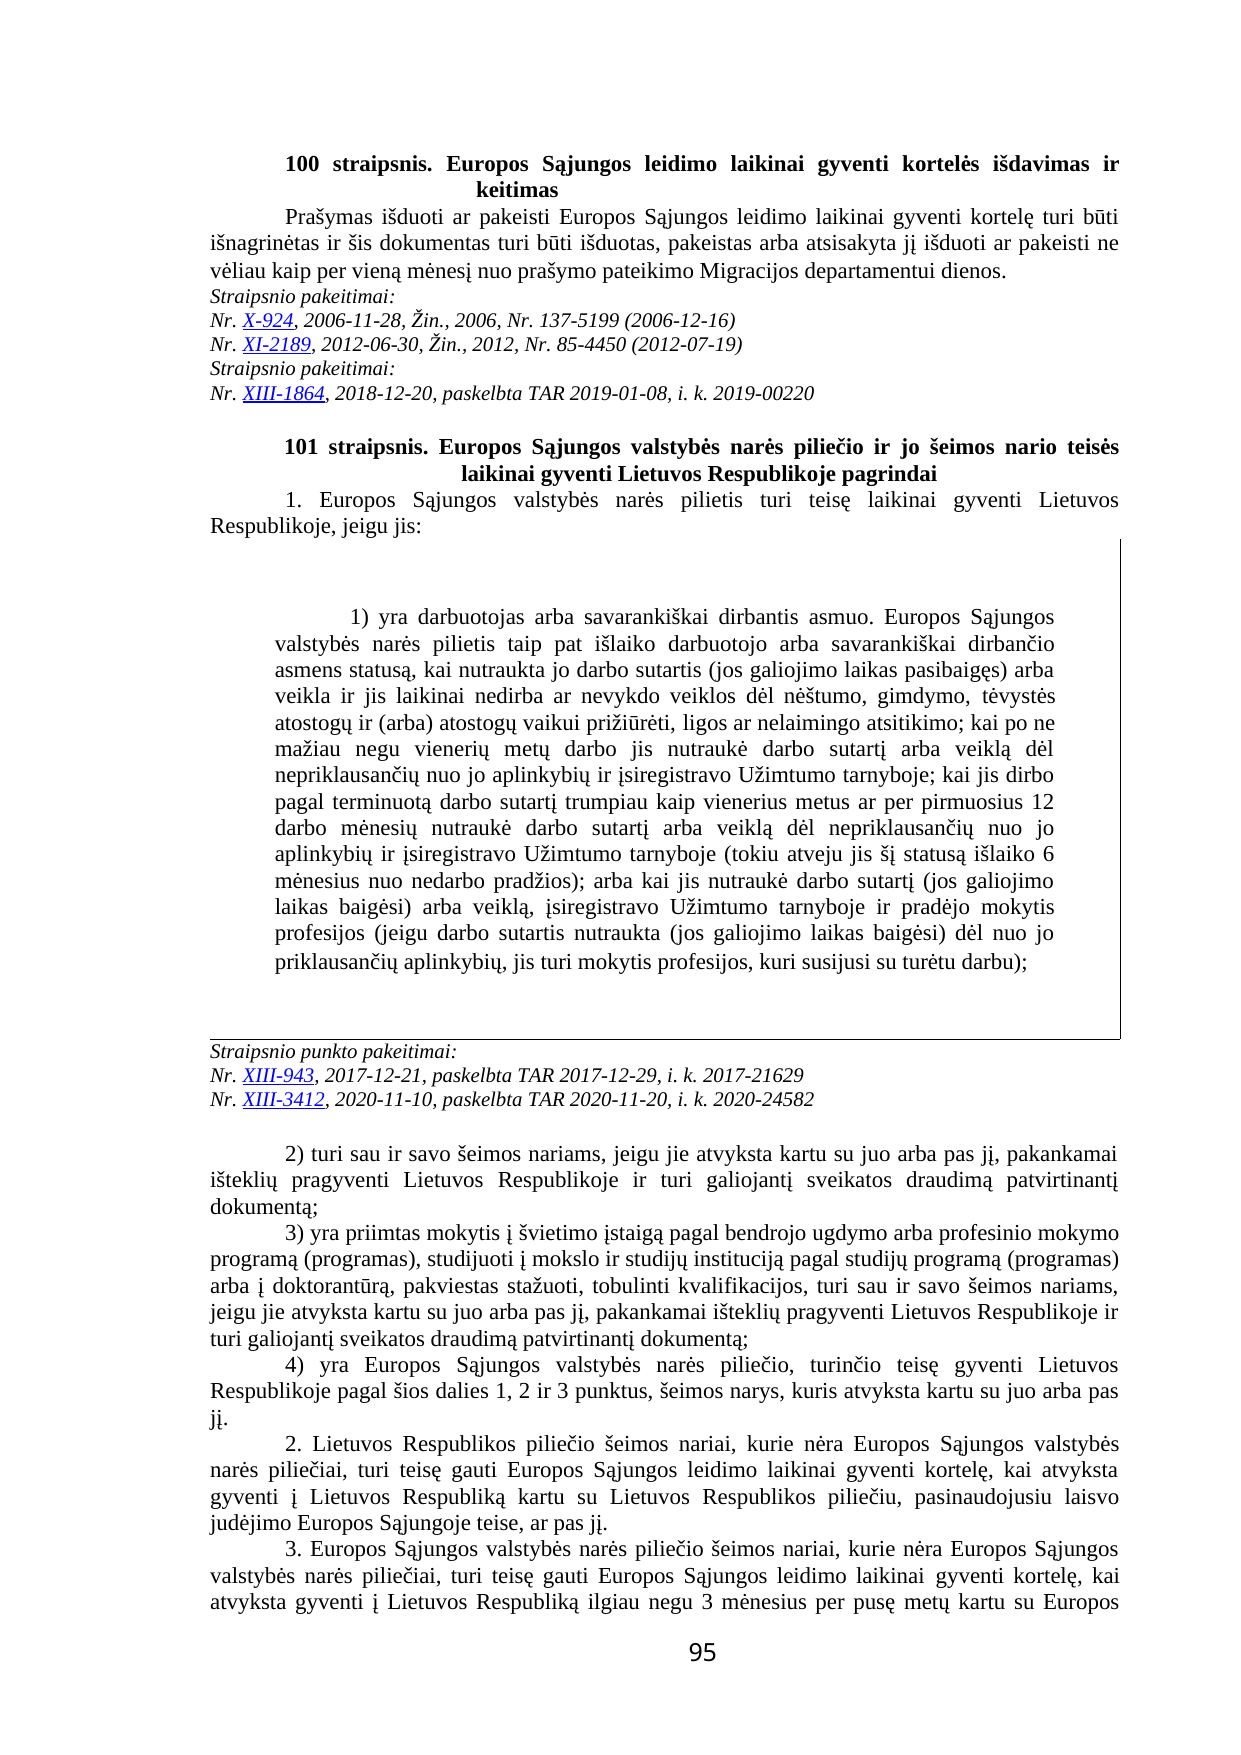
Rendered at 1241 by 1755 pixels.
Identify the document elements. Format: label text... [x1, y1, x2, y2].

text 2) turi sau ir savo šeimos nariams, jeigu jie atvyksta kartu su juo arba pas jį, pakankamai išteklių pragyventi Lietuvos Respublikoje ir turi galiojantį sveikatos draudimą patvirtinantį dokumentą; [210, 1140, 1120, 1219]
text Nr. XIII-1864, 2018-12-20, paskelbta TAR 2019-01-08, i. k. 2019-00220 [210, 380, 1120, 404]
text Nr. X-924, 2006-11-28, Žin., 2006, Nr. 137-5199 (2006-12-16) [210, 308, 1120, 332]
text 1) yra darbuotojas arba savarankiškai dirbantis asmuo. Europos Sąjungos valstybės narės pilietis taip pat išlaiko darbuotojo arba savarankiškai dirbančio asmens statusą, kai nutraukta jo darbo sutartis (jos galiojimo laikas pasibaigęs) arba veikla ir jis laikinai nedirba ar nevykdo veiklos dėl nėštumo, gimdymo, tėvystės atostogų ir (arba) atostogų vaikui prižiūrėti, ligos ar nelaimingo atsitikimo; kai po ne mažiau negu vienerių metų darbo jis nutraukė darbo sutartį arba veiklą dėl nepriklausančių nuo jo aplinkybių ir įsiregistravo Užimtumo tarnyboje; kai jis dirbo pagal terminuotą darbo sutartį trumpiau kaip vienerius metus ar per pirmuosius 12 darbo mėnesių nutraukė darbo sutartį arba veiklą dėl nepriklausančių nuo jo aplinkybių ir įsiregistravo Užimtumo tarnyboje (tokiu atveju jis šį statusą išlaiko 6 mėnesius nuo nedarbo pradžios); arba kai jis nutraukė darbo sutartį (jos galiojimo laikas baigėsi) arba veiklą, įsiregistravo Užimtumo tarnyboje ir pradėjo mokytis profesijos (jeigu darbo sutartis nutraukta (jos galiojimo laikas baigėsi) dėl nuo jo priklausančių aplinkybių, jis turi mokytis profesijos, kuri susijusi su turėtu darbu); [210, 539, 1120, 1039]
text 3) yra priimtas mokytis į švietimo įstaigą pagal bendrojo ugdymo arba profesinio mokymo programą (programas), studijuoti į mokslo ir studijų instituciją pagal studijų programą (programas) arba į doktorantūrą, pakviestas stažuoti, tobulinti kvalifikacijos, turi sau ir savo šeimos nariams, jeigu jie atvyksta kartu su juo arba pas jį, pakankamai išteklių pragyventi Lietuvos Respublikoje ir turi galiojantį sveikatos draudimą patvirtinantį dokumentą; [210, 1219, 1120, 1351]
text 100 straipsnis. Europos Sąjungos leidimo laikinai gyventi kortelės išdavimas ir keitimas [285, 150, 1120, 203]
text Nr. XI-2189, 2012-06-30, Žin., 2012, Nr. 85-4450 (2012-07-19) [210, 332, 1120, 356]
text 101 straipsnis. Europos Sąjungos valstybės narės piliečio ir jo šeimos nario teisės laikinai gyventi Lietuvos Respublikoje pagrindai [284, 433, 1120, 486]
text 2. Lietuvos Respublikos piliečio šeimos nariai, kurie nėra Europos Sąjungos valstybės narės piliečiai, turi teisę gauti Europos Sąjungos leidimo laikinai gyventi kortelę, kai atvyksta gyventi į Lietuvos Respubliką kartu su Lietuvos Respublikos piliečiu, pasinaudojusiu laisvo judėjimo Europos Sąjungoje teise, ar pas jį. [210, 1430, 1120, 1535]
text 3. Europos Sąjungos valstybės narės piliečio šeimos nariai, kurie nėra Europos Sąjungos valstybės narės piliečiai, turi teisę gauti Europos Sąjungos leidimo laikinai gyventi kortelę, kai atvyksta gyventi į Lietuvos Respubliką ilgiau negu 3 mėnesius per pusę metų kartu su Europos [210, 1535, 1120, 1614]
text Straipsnio pakeitimai: [210, 356, 1120, 380]
text Straipsnio pakeitimai: [210, 284, 1120, 308]
text Prašymas išduoti ar pakeisti Europos Sąjungos leidimo laikinai gyventi kortelę turi būti išnagrinėtas ir šis dokumentas turi būti išduotas, pakeistas arba atsisakyta jį išduoti ar pakeisti ne vėliau kaip per vieną mėnesį nuo prašymo pateikimo Migracijos departamentui dienos. [210, 203, 1120, 284]
text 1. Europos Sąjungos valstybės narės pilietis turi teisę laikinai gyventi Lietuvos Respublikoje, jeigu jis: [210, 486, 1120, 539]
text Straipsnio punkto pakeitimai: [210, 1039, 1120, 1063]
text 4) yra Europos Sąjungos valstybės narės piliečio, turinčio teisę gyventi Lietuvos Respublikoje pagal šios dalies 1, 2 ir 3 punktus, šeimos narys, kuris atvyksta kartu su juo arba pas jį. [210, 1351, 1120, 1430]
text Nr. XIII-3412, 2020-11-10, paskelbta TAR 2020-11-20, i. k. 2020-24582 [210, 1087, 1120, 1111]
text Nr. XIII-943, 2017-12-21, paskelbta TAR 2017-12-29, i. k. 2017-21629 [210, 1063, 1120, 1087]
